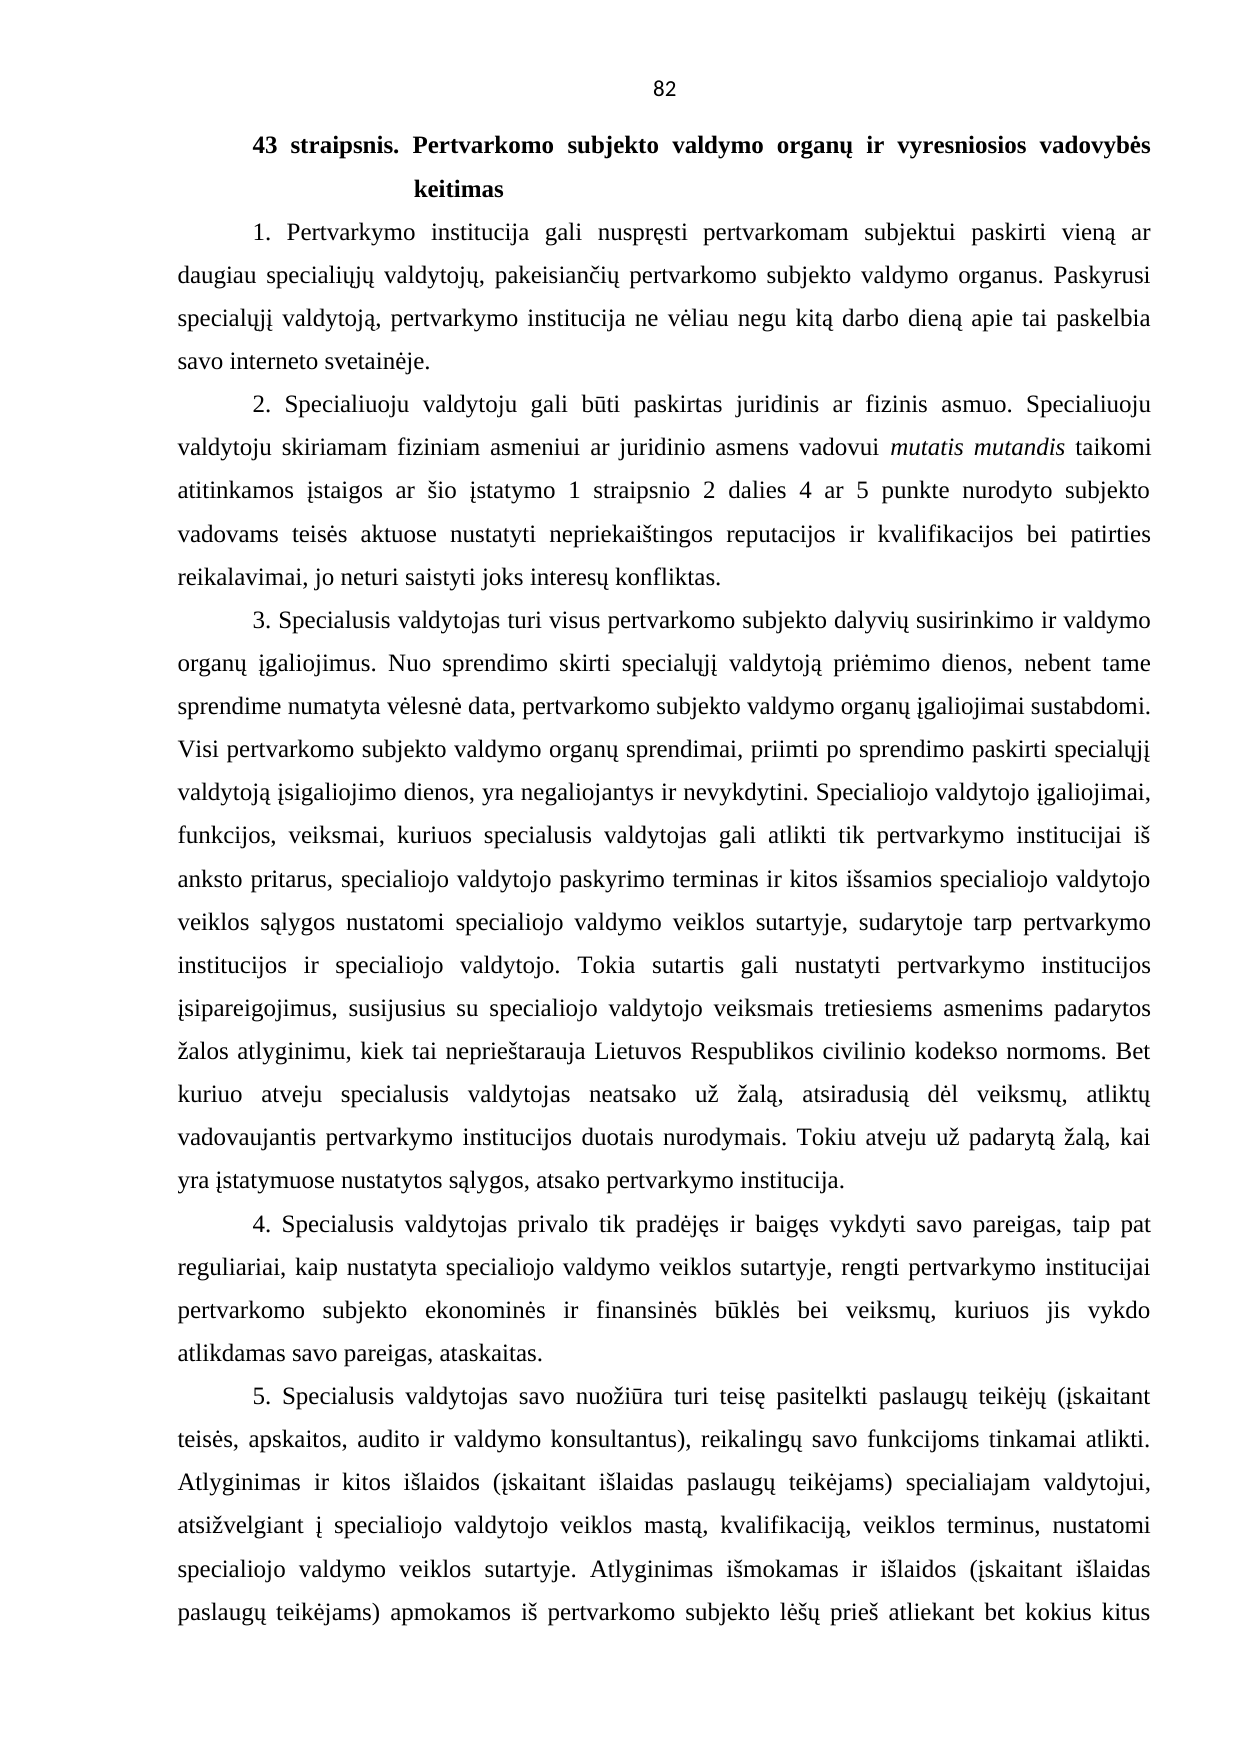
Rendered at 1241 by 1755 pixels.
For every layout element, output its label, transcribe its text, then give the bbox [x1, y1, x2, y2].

text 43 straipsnis. Pertvarkomo subjekto valdymo organų ir vyresniosios vadovybės keitimas [252, 131, 1152, 202]
text 4. Specialusis valdytojas privalo tik pradėjęs ir baigęs vykdyti savo pareigas, taip pat reguliariai, kaip nustatyta specialiojo valdymo veiklos sutartyje, rengti pertvarkymo institucijai pertvarkomo subjekto ekonominės ir finansinės būklės bei veiksmų, kuriuos jis vykdo atlikdamas savo pareigas, ataskaitas. [177, 1209, 1152, 1367]
text 2. Specialiuoju valdytoju gali būti paskirtas juridinis ar fizinis asmuo. Specialiuoju valdytoju skiriamam fiziniam asmeniui ar juridinio asmens vadovui mutatis mutandis taikomi atitinkamos įstaigos ar šio įstatymo 1 straipsnio 2 dalies 4 ar 5 punkte nurodyto subjekto vadovams teisės aktuose nustatyti nepriekaištingos reputacijos ir kvalifikacijos bei patirties reikalavimai, jo neturi saistyti joks interesų konfliktas. [177, 389, 1152, 591]
text 5. Specialusis valdytojas savo nuožiūra turi teisę pasitelkti paslaugų teikėjų (įskaitant teisės, apskaitos, audito ir valdymo konsultantus), reikalingų savo funkcijoms tinkamai atlikti. Atlyginimas ir kitos išlaidos (įskaitant išlaidas paslaugų teikėjams) specialiajam valdytojui, atsižvelgiant į specialiojo valdytojo veiklos mastą, kvalifikaciją, veiklos terminus, nustatomi specialiojo valdymo veiklos sutartyje. Atlyginimas išmokamas ir išlaidos (įskaitant išlaidas paslaugų teikėjams) apmokamos iš pertvarkomo subjekto lėšų prieš atliekant bet kokius kitus [177, 1381, 1152, 1626]
text 3. Specialusis valdytojas turi visus pertvarkomo subjekto dalyvių susirinkimo ir valdymo organų įgaliojimus. Nuo sprendimo skirti specialųjį valdytoją priėmimo dienos, nebent tame sprendime numatyta vėlesnė data, pertvarkomo subjekto valdymo organų įgaliojimai sustabdomi. Visi pertvarkomo subjekto valdymo organų sprendimai, priimti po sprendimo paskirti specialųjį valdytoją įsigaliojimo dienos, yra negaliojantys ir nevykdytini. Specialiojo valdytojo įgaliojimai, funkcijos, veiksmai, kuriuos specialusis valdytojas gali atlikti tik pertvarkymo institucijai iš anksto pritarus, specialiojo valdytojo paskyrimo terminas ir kitos išsamios specialiojo valdytojo veiklos sąlygos nustatomi specialiojo valdymo veiklos sutartyje, sudarytoje tarp pertvarkymo institucijos ir specialiojo valdytojo. Tokia sutartis gali nustatyti pertvarkymo institucijos įsipareigojimus, susijusius su specialiojo valdytojo veiksmais tretiesiems asmenims padarytos žalos atlyginimu, kiek tai neprieštarauja Lietuvos Respublikos civilinio kodekso normoms. Bet kuriuo atveju specialusis valdytojas neatsako už žalą, atsiradusią dėl veiksmų, atliktų vadovaujantis pertvarkymo institucijos duotais nurodymais. Tokiu atveju už padarytą žalą, kai yra įstatymuose nustatytos sąlygos, atsako pertvarkymo institucija. [177, 605, 1152, 1194]
text 1. Pertvarkymo institucija gali nuspręsti pertvarkomam subjektui paskirti vieną ar daugiau specialiųjų valdytojų, pakeisiančių pertvarkomo subjekto valdymo organus. Paskyrusi specialųjį valdytoją, pertvarkymo institucija ne vėliau negu kitą darbo dieną apie tai paskelbia savo interneto svetainėje. [177, 217, 1152, 375]
